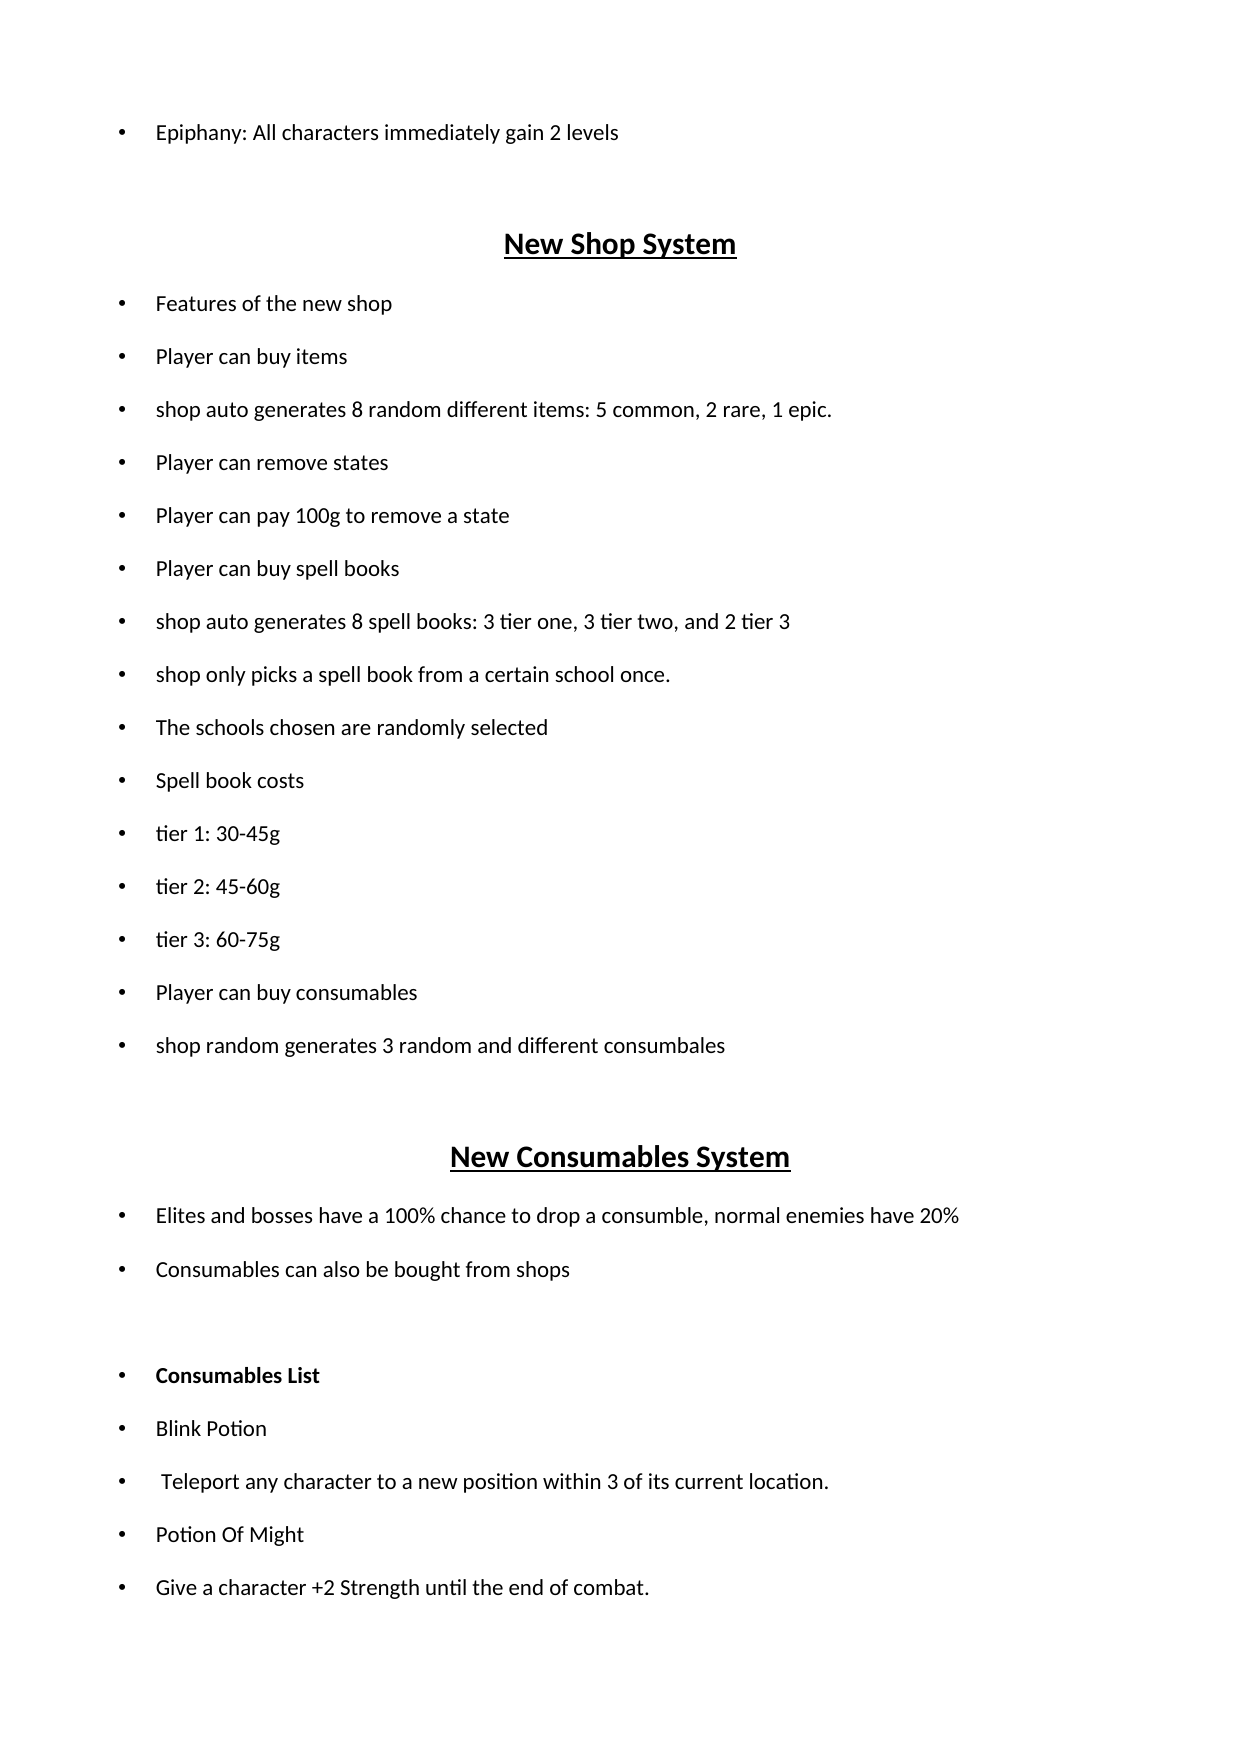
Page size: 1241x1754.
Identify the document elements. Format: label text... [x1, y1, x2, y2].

list Consumables List [81, 1361, 1122, 1389]
list tier 2: 45-60g [81, 872, 1122, 900]
list Consumables can also be bought from shops [81, 1255, 1122, 1283]
list shop only picks a spell book from a certain school once. [81, 660, 1122, 688]
list Player can buy items [81, 342, 1122, 370]
list shop auto generates 8 spell books: 3 tier one, 3 tier two, and 2 tier 3 [81, 607, 1122, 635]
list Spell book costs [81, 766, 1122, 794]
list Features of the new shop [81, 289, 1122, 317]
text New Consumables System [118, 1137, 1122, 1175]
list Blink Potion [81, 1414, 1122, 1442]
list Player can pay 100g to remove a state [81, 501, 1122, 529]
list Player can buy consumables [81, 978, 1122, 1006]
list Potion Of Might [81, 1520, 1122, 1548]
text New Shop System [118, 224, 1122, 262]
list Give a character +2 Strength until the end of combat. [81, 1573, 1122, 1601]
list tier 1: 30-45g [81, 819, 1122, 847]
list shop random generates 3 random and different consumbales [81, 1031, 1122, 1059]
list Epiphany: All characters immediately gain 2 levels [81, 118, 1122, 146]
list Player can remove states [81, 448, 1122, 476]
list The schools chosen are randomly selected [81, 713, 1122, 741]
list tier 3: 60-75g [81, 925, 1122, 953]
list Teleport any character to a new position within 3 of its current location. [81, 1467, 1122, 1495]
list Elites and bosses have a 100% chance to drop a consumble, normal enemies have 20% [81, 1202, 1122, 1230]
list shop auto generates 8 random different items: 5 common, 2 rare, 1 epic. [81, 395, 1122, 423]
list Player can buy spell books [81, 554, 1122, 582]
